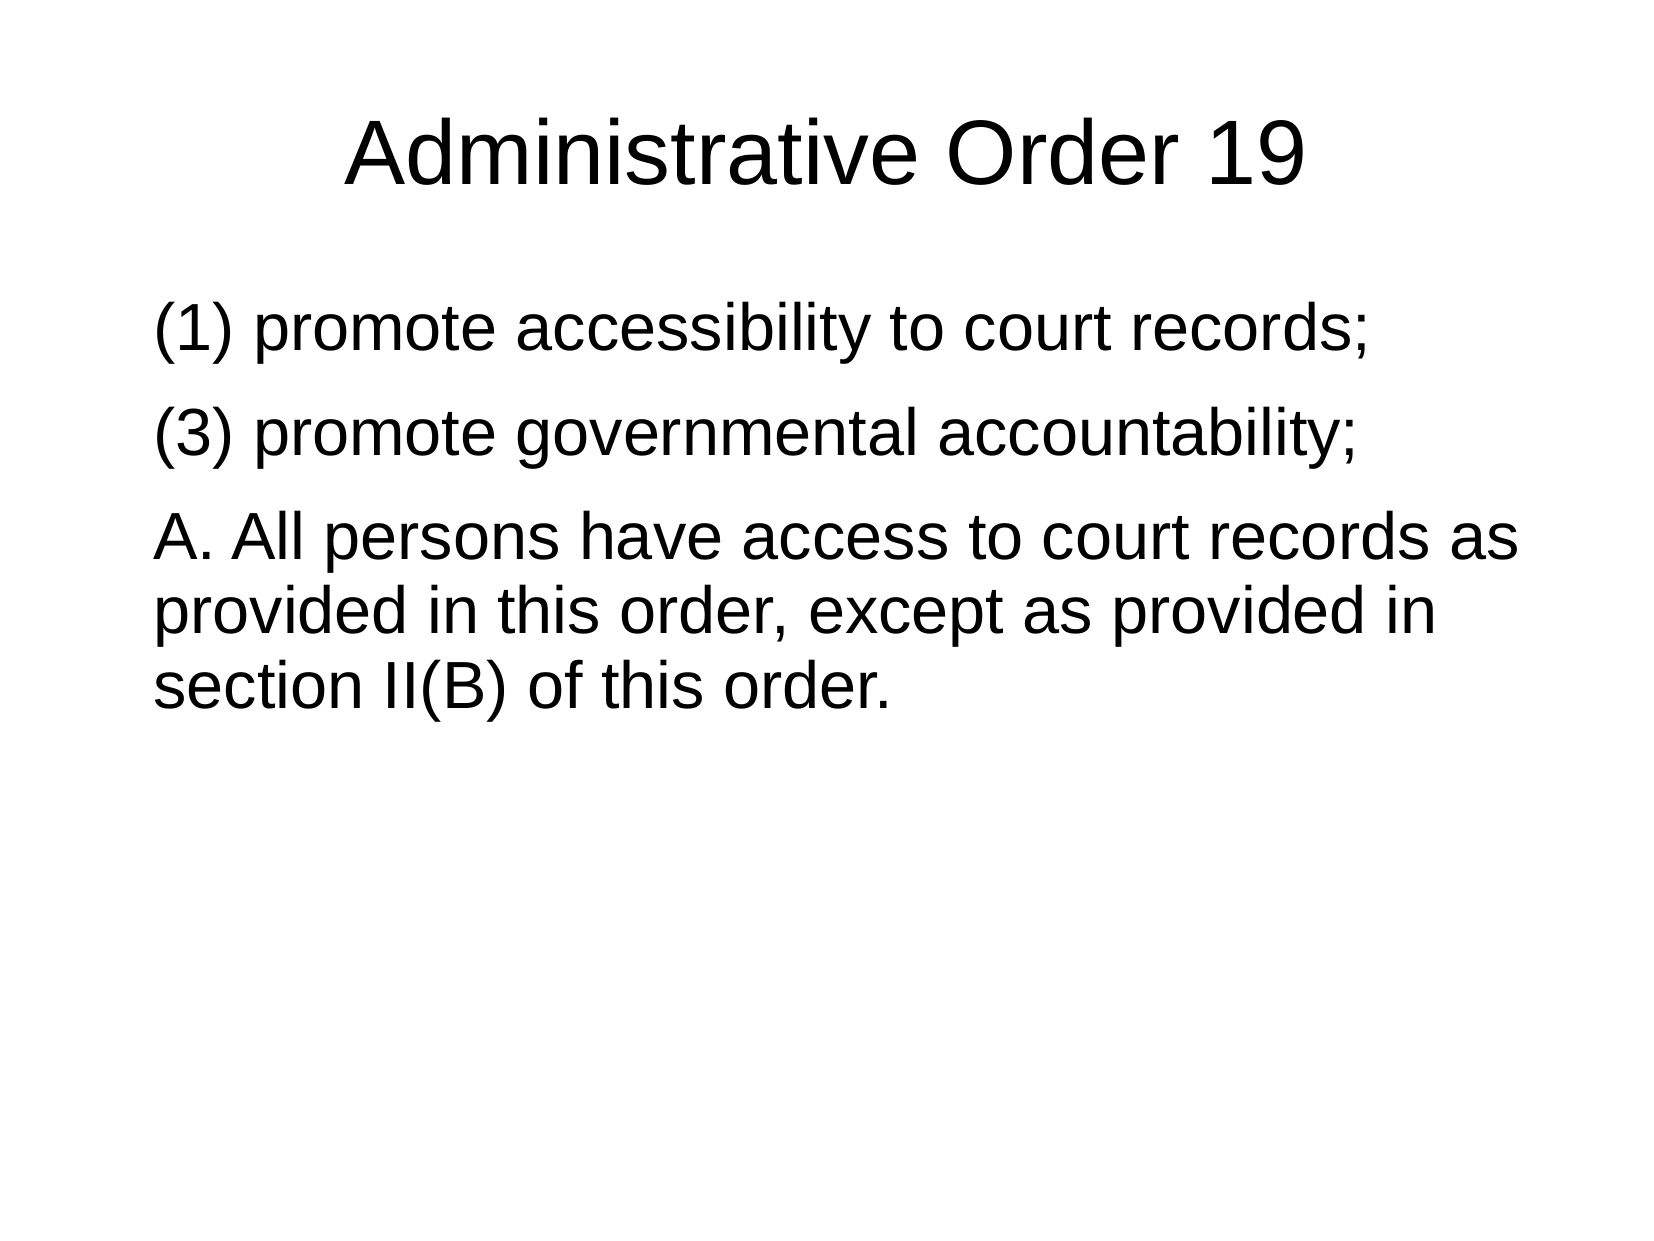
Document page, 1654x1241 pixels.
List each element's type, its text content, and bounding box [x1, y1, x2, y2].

title Administrative Order 19 [82, 49, 1571, 257]
list (1) promote accessibility to court records; (3) promote governmental accountability; A. All persons have access to court records as provided in this order, except as provided in section II(B) of this order. [82, 290, 1571, 1010]
